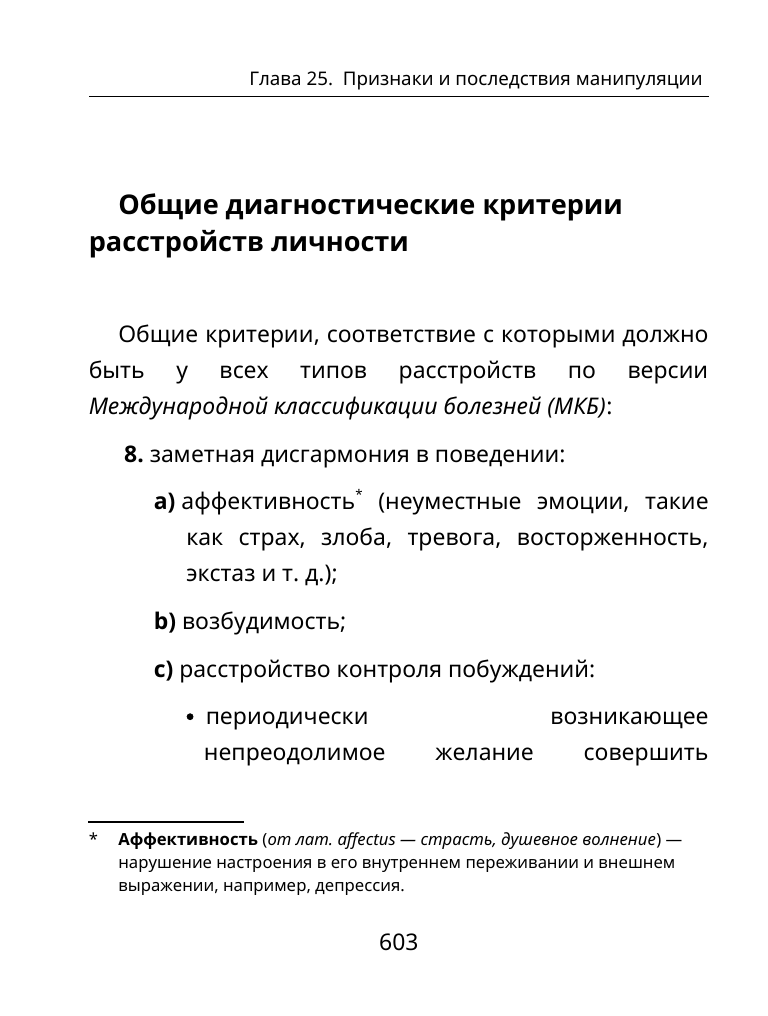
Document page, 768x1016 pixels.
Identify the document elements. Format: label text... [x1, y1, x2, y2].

list Аффективность (от лат. affectus — страсть, душевное волнение) — нарушение настроения в его внутреннем переживании и внешнем выражении, например, депрессия. [88, 828, 709, 896]
list аффективность (неуместные эмоции, такие как страх, злоба, тревога, восторженность, экстаз и т. д.); [148, 485, 709, 588]
subtitle Общие диагностические критерии расстройств личности [88, 185, 709, 259]
list заметная дисгармония в поведении: [118, 437, 709, 469]
list периодически возникающее непреодолимое желание совершить [186, 700, 709, 767]
text Общие критерии, соответствие с которыми должно быть у всех типов расстройств по версии Международной классификации болезней (МКБ): [88, 318, 709, 421]
list расстройство контроля побуждений: [148, 652, 709, 684]
list возбудимость; [148, 605, 709, 636]
